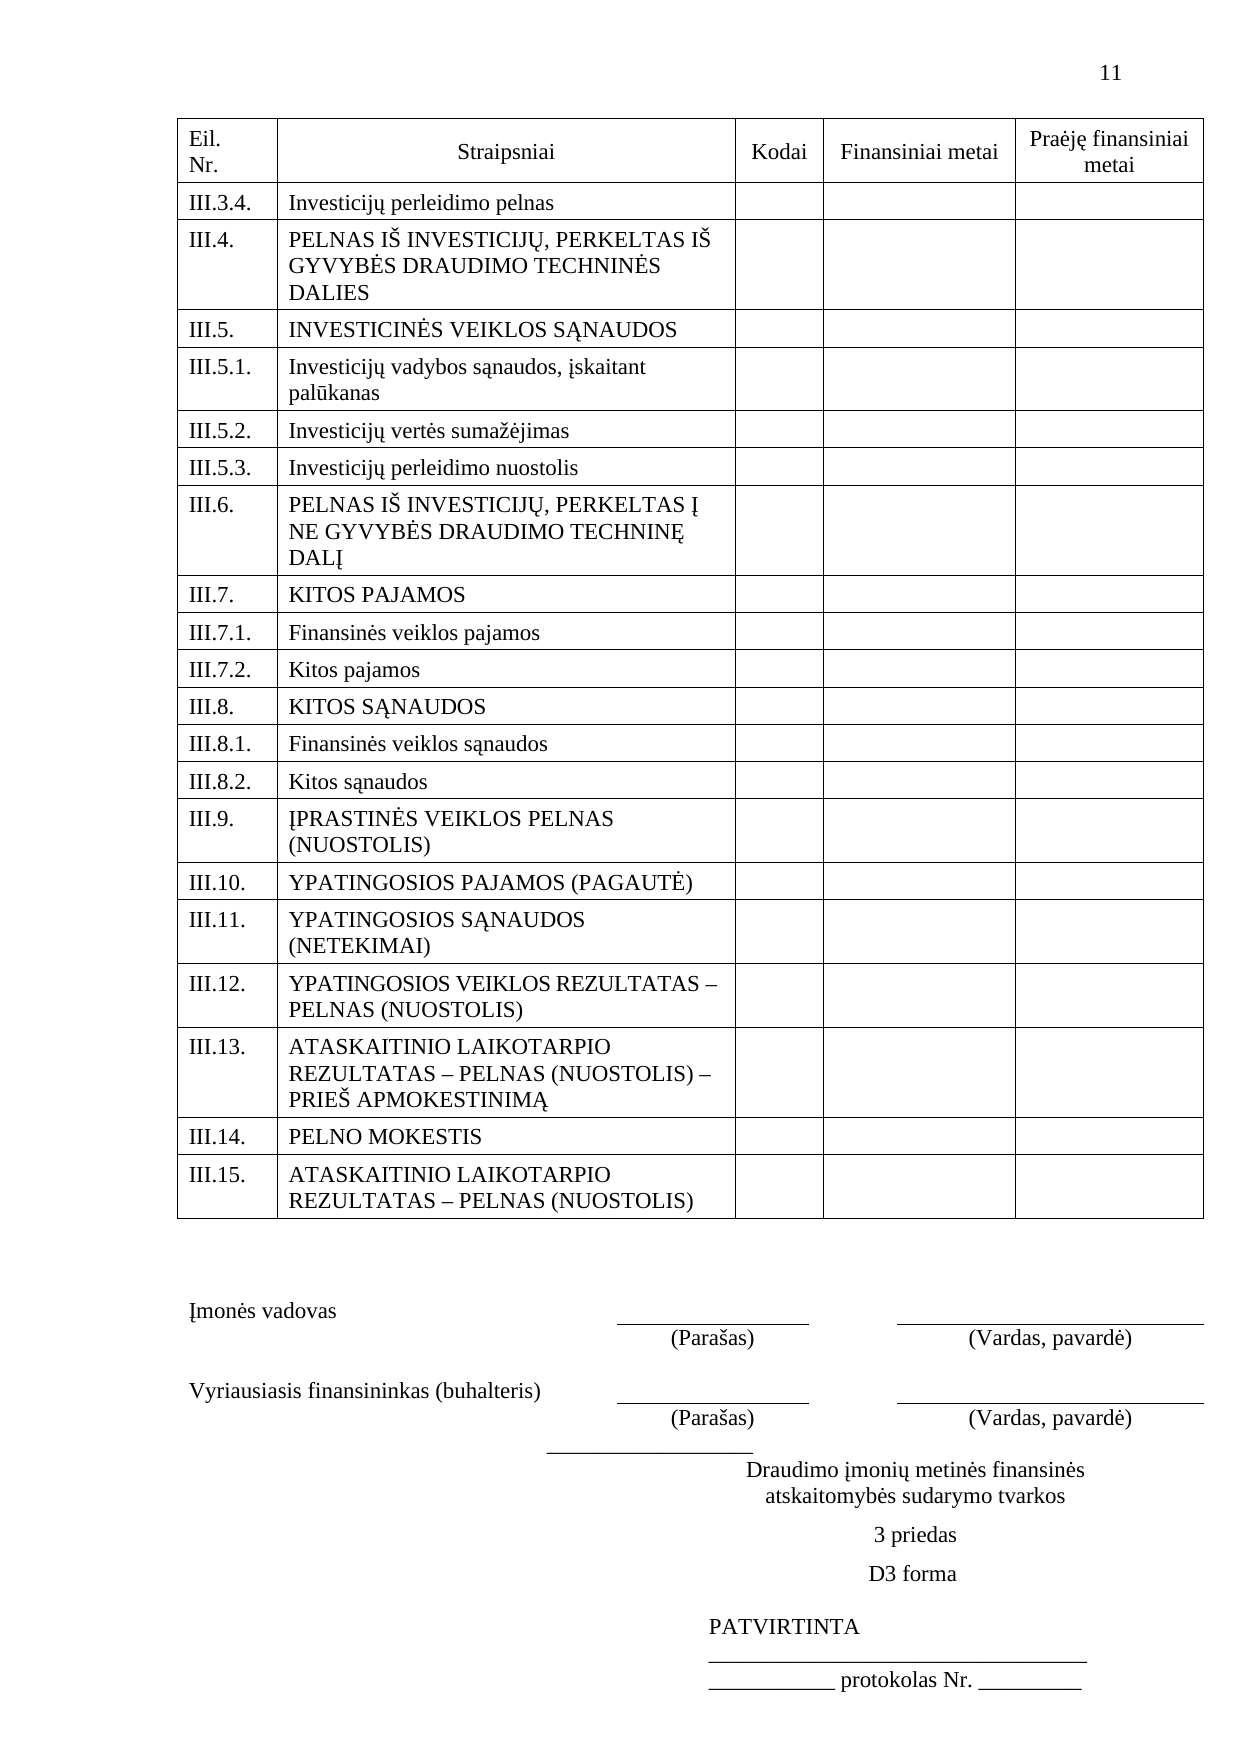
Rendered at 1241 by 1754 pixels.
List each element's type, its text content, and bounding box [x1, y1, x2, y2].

table_cell III.5.3. [178, 448, 277, 484]
table_cell [824, 688, 1015, 724]
table_cell [736, 799, 823, 862]
table_cell [1016, 725, 1203, 761]
table_cell PELNAS IŠ INVESTICIJŲ, PERKELTAS Į NE GYVYBĖS DRAUDIMO TECHNINĘ DALĮ [278, 486, 735, 574]
text PATVIRTINTA [709, 1613, 1122, 1639]
table_cell III.5.1. [178, 348, 277, 410]
table_cell [177, 1324, 617, 1350]
table_cell [1016, 1028, 1203, 1117]
table_header Kodai [736, 119, 823, 182]
table_header Praėję finansiniai metai [1016, 119, 1203, 182]
table_cell [824, 799, 1015, 862]
table_cell [824, 1155, 1015, 1217]
table_cell (Vardas, pavardė) [897, 1404, 1203, 1430]
table_cell [1016, 964, 1203, 1027]
table_cell [809, 1350, 897, 1377]
table_cell [1016, 650, 1203, 686]
table_cell [1016, 348, 1203, 410]
table_cell [1016, 183, 1203, 219]
table_cell [824, 220, 1015, 309]
table_cell [736, 310, 823, 346]
table_cell III.7. [178, 576, 277, 612]
table_cell PELNAS IŠ INVESTICIJŲ, PERKELTAS IŠ GYVYBĖS DRAUDIMO TECHNINĖS DALIES [278, 220, 735, 309]
table_cell [736, 1028, 823, 1117]
table_cell [736, 220, 823, 309]
table_cell [736, 762, 823, 798]
table_cell III.11. [178, 900, 277, 963]
table_cell [736, 900, 823, 963]
text _________________________________ [709, 1639, 1122, 1666]
table_cell KITOS SĄNAUDOS [278, 688, 735, 724]
table_cell Investicijų perleidimo pelnas [278, 183, 735, 219]
table_cell [736, 183, 823, 219]
table_cell III.7.2. [178, 650, 277, 686]
table_cell [824, 1118, 1015, 1154]
table_cell [824, 310, 1015, 346]
table_cell [736, 348, 823, 410]
table_cell [1016, 799, 1203, 862]
table_cell [736, 725, 823, 761]
table_cell Investicijų perleidimo nuostolis [278, 448, 735, 484]
table_cell KITOS PAJAMOS [278, 576, 735, 612]
table_cell [1016, 486, 1203, 574]
table_header [809, 1297, 897, 1323]
table_cell [1016, 576, 1203, 612]
table_cell III.13. [178, 1028, 277, 1117]
table_cell INVESTICINĖS VEIKLOS SĄNAUDOS [278, 310, 735, 346]
table_cell [617, 1377, 809, 1403]
table_cell [736, 688, 823, 724]
table_cell [824, 576, 1015, 612]
table_cell Investicijų vertės sumažėjimas [278, 411, 735, 447]
table_cell [824, 762, 1015, 798]
table_cell [1016, 448, 1203, 484]
table_cell [736, 863, 823, 899]
text ___________ protokolas Nr. _________ [709, 1666, 1122, 1692]
table_cell [1016, 900, 1203, 963]
table_cell III.8.1. [178, 725, 277, 761]
table_cell III.7.1. [178, 613, 277, 649]
table_cell III.4. [178, 220, 277, 309]
table_cell [736, 576, 823, 612]
table_cell (Parašas) [617, 1404, 809, 1430]
table_cell III.12. [178, 964, 277, 1027]
table_cell [824, 486, 1015, 574]
table_header Įmonės vadovas [177, 1297, 617, 1323]
table_header [897, 1297, 1203, 1323]
table_cell [177, 1350, 617, 1377]
table_header Straipsniai [278, 119, 735, 182]
table_cell [1016, 762, 1203, 798]
table_cell [1016, 220, 1203, 309]
table_cell [824, 613, 1015, 649]
table_cell [809, 1324, 897, 1350]
table_cell III.10. [178, 863, 277, 899]
table_cell [1016, 310, 1203, 346]
table_cell [809, 1403, 897, 1430]
table_cell (Parašas) [617, 1325, 809, 1350]
table_cell [736, 1155, 823, 1217]
table_cell Finansinės veiklos pajamos [278, 613, 735, 649]
table_cell [824, 1028, 1015, 1117]
table_cell [1016, 1118, 1203, 1154]
table_cell III.5. [178, 310, 277, 346]
table_cell [824, 348, 1015, 410]
table_cell [824, 725, 1015, 761]
table_cell [897, 1377, 1203, 1403]
text __________________ [177, 1430, 1122, 1456]
table_cell YPATINGOSIOS SĄNAUDOS (NETEKIMAI) [278, 900, 735, 963]
table_cell III.8.2. [178, 762, 277, 798]
table_cell III.6. [178, 486, 277, 574]
text D3 forma [709, 1560, 1122, 1587]
table_cell ĮPRASTINĖS VEIKLOS PELNAS (NUOSTOLIS) [278, 799, 735, 862]
table_cell [824, 650, 1015, 686]
table_cell [809, 1377, 897, 1403]
table_cell [736, 613, 823, 649]
table_cell YPATINGOSIOS PAJAMOS (PAGAUTĖ) [278, 863, 735, 899]
table_cell [617, 1350, 809, 1377]
table_cell [824, 411, 1015, 447]
table_cell [824, 900, 1015, 963]
table_cell Kitos sąnaudos [278, 762, 735, 798]
table_cell Finansinės veiklos sąnaudos [278, 725, 735, 761]
table_header Eil. Nr. [178, 119, 277, 182]
table_cell [1016, 613, 1203, 649]
table_cell ATASKAITINIO LAIKOTARPIO REZULTATAS – PELNAS (NUOSTOLIS) [278, 1155, 735, 1217]
table_cell [824, 183, 1015, 219]
table_cell ATASKAITINIO LAIKOTARPIO REZULTATAS – PELNAS (NUOSTOLIS) – PRIEŠ APMOKESTINIMĄ [278, 1028, 735, 1117]
table_cell [824, 448, 1015, 484]
table_cell [1016, 411, 1203, 447]
table_cell [824, 964, 1015, 1027]
table_cell III.15. [178, 1155, 277, 1217]
table_cell Investicijų vadybos sąnaudos, įskaitant palūkanas [278, 348, 735, 410]
table_cell Kitos pajamos [278, 650, 735, 686]
table_cell [736, 486, 823, 574]
table_cell III.5.2. [178, 411, 277, 447]
table_cell [736, 650, 823, 686]
table_cell (Vardas, pavardė) [897, 1325, 1203, 1350]
table_cell YPATINGOSIOS VEIKLOS REZULTATAS – PELNAS (NUOSTOLIS) [278, 964, 735, 1027]
table_cell [824, 863, 1015, 899]
table_cell [736, 448, 823, 484]
table_cell [177, 1403, 617, 1430]
table_cell [1016, 863, 1203, 899]
table_cell [1016, 688, 1203, 724]
table_cell [897, 1350, 1203, 1377]
table_cell III.14. [178, 1118, 277, 1154]
table_cell [736, 964, 823, 1027]
table_cell [1016, 1155, 1203, 1217]
table_cell [736, 1118, 823, 1154]
table_cell III.8. [178, 688, 277, 724]
table_cell III.9. [178, 799, 277, 862]
text Draudimo įmonių metinės finansinės atskaitomybės sudarymo tvarkos [709, 1456, 1122, 1509]
table_cell PELNO MOKESTIS [278, 1118, 735, 1154]
table_cell [736, 411, 823, 447]
table_cell III.3.4. [178, 183, 277, 219]
table_cell Vyriausiasis finansininkas (buhalteris) [177, 1377, 617, 1403]
text 3 priedas [709, 1521, 1122, 1548]
table_header [617, 1297, 809, 1323]
table_header Finansiniai metai [824, 119, 1015, 182]
